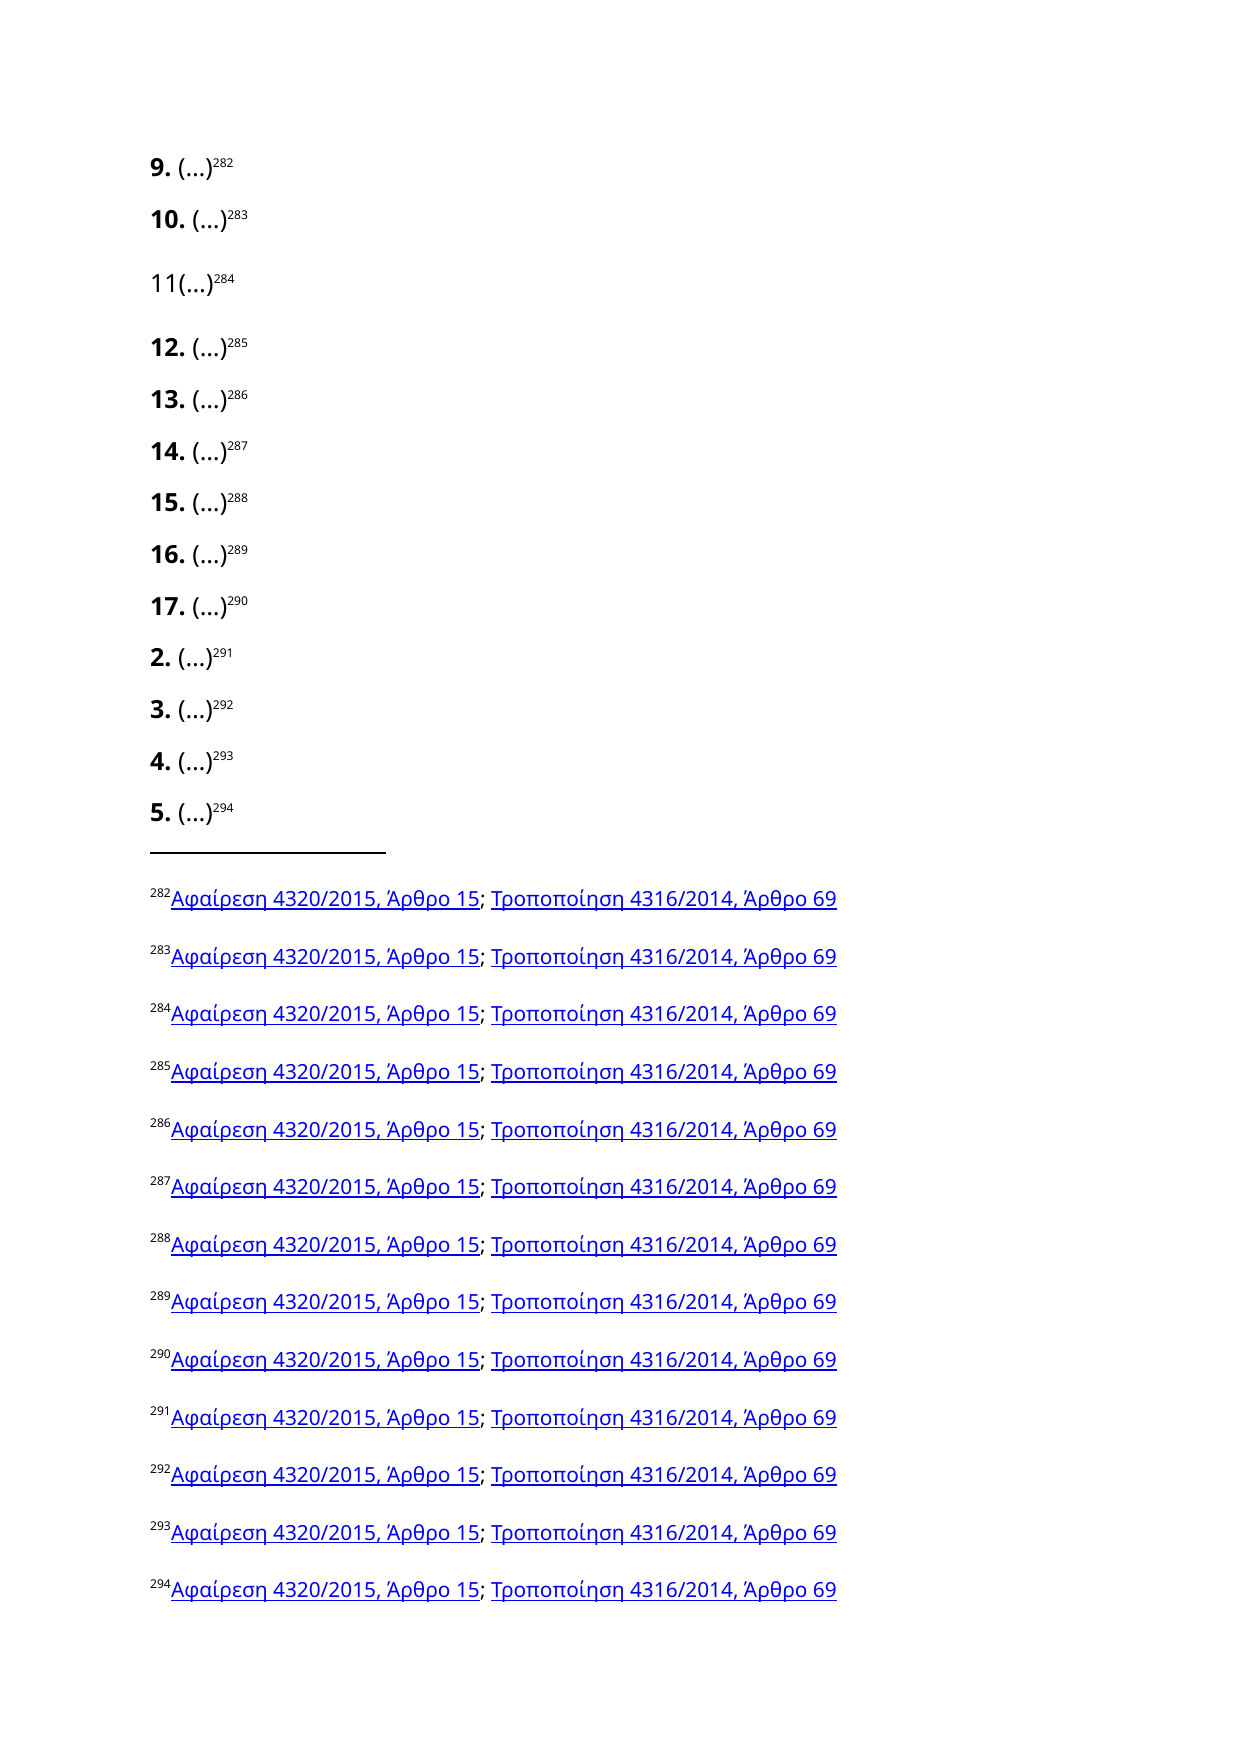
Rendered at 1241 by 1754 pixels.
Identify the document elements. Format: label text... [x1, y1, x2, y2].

text 13. (…) [150, 382, 1090, 416]
text Αφαίρεση 4320/2015, Άρθρο 15; Τροποποίηση 4316/2014, Άρθρο 69 [150, 1287, 1090, 1316]
text 10. (…) [150, 202, 1090, 236]
text Αφαίρεση 4320/2015, Άρθρο 15; Τροποποίηση 4316/2014, Άρθρο 69 [150, 884, 1090, 913]
text Αφαίρεση 4320/2015, Άρθρο 15; Τροποποίηση 4316/2014, Άρθρο 69 [150, 1576, 1090, 1604]
text 5. (…) [150, 795, 1090, 829]
text Αφαίρεση 4320/2015, Άρθρο 15; Τροποποίηση 4316/2014, Άρθρο 69 [150, 1172, 1090, 1201]
text Αφαίρεση 4320/2015, Άρθρο 15; Τροποποίηση 4316/2014, Άρθρο 69 [150, 1230, 1090, 1258]
text Αφαίρεση 4320/2015, Άρθρο 15; Τροποποίηση 4316/2014, Άρθρο 69 [150, 1345, 1090, 1373]
text Αφαίρεση 4320/2015, Άρθρο 15; Τροποποίηση 4316/2014, Άρθρο 69 [150, 1115, 1090, 1143]
text Αφαίρεση 4320/2015, Άρθρο 15; Τροποποίηση 4316/2014, Άρθρο 69 [150, 1460, 1090, 1489]
text Αφαίρεση 4320/2015, Άρθρο 15; Τροποποίηση 4316/2014, Άρθρο 69 [150, 1518, 1090, 1546]
text 3. (…) [150, 692, 1090, 726]
text Αφαίρεση 4320/2015, Άρθρο 15; Τροποποίηση 4316/2014, Άρθρο 69 [150, 1057, 1090, 1086]
text 15. (…) [150, 485, 1090, 519]
text 16. (…) [150, 537, 1090, 571]
text 17. (…) [150, 588, 1090, 622]
text 12. (…) [150, 330, 1090, 364]
text Αφαίρεση 4320/2015, Άρθρο 15; Τροποποίηση 4316/2014, Άρθρο 69 [150, 1403, 1090, 1431]
text Αφαίρεση 4320/2015, Άρθρο 15; Τροποποίηση 4316/2014, Άρθρο 69 [150, 999, 1090, 1028]
text 11(…) [150, 266, 1090, 300]
text Αφαίρεση 4320/2015, Άρθρο 15; Τροποποίηση 4316/2014, Άρθρο 69 [150, 942, 1090, 970]
text 9. (…) [150, 150, 1090, 184]
text 14. (…) [150, 433, 1090, 467]
text 4. (…) [150, 743, 1090, 777]
text 2. (…) [150, 640, 1090, 674]
